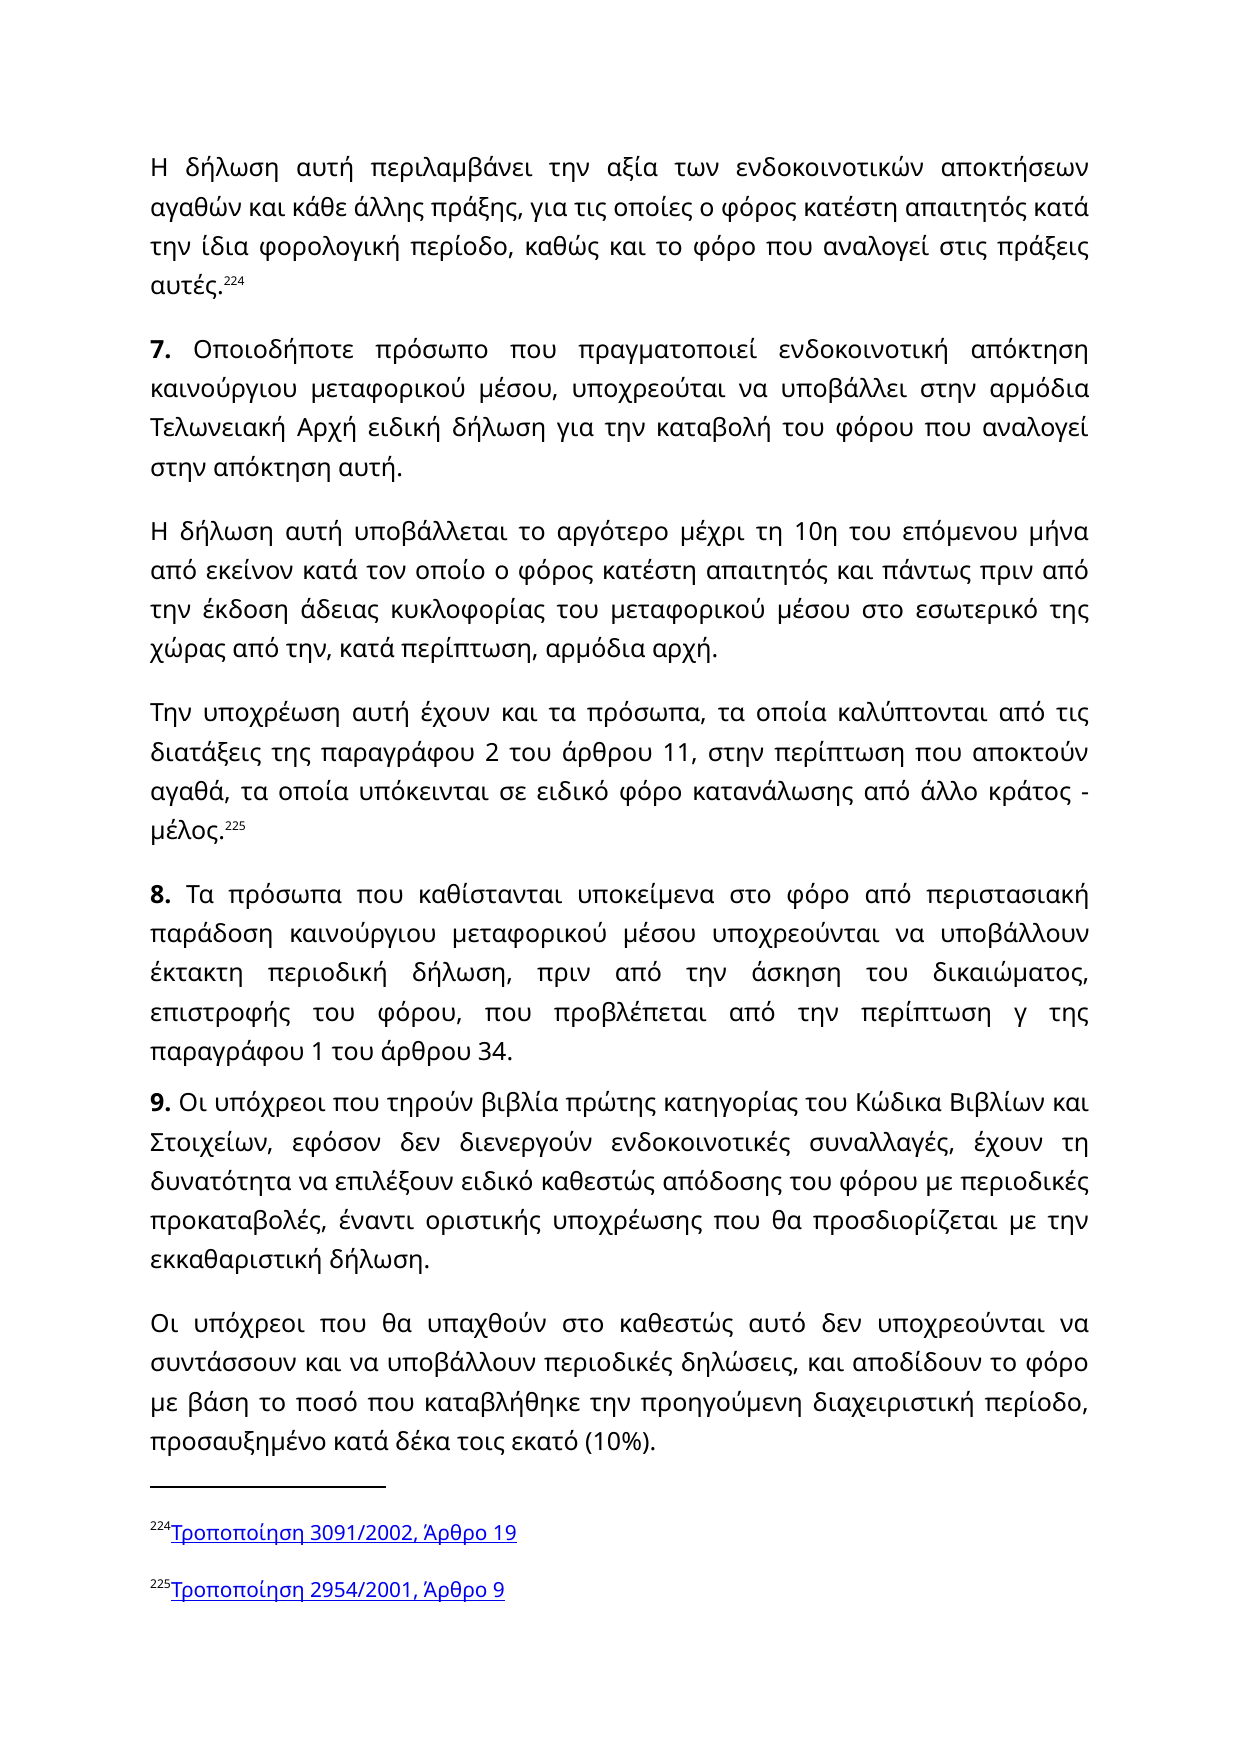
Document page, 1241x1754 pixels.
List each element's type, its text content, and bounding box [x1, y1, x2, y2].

text Οι υπόχρεοι που θα υπαχθούν στο καθεστώς αυτό δεν υποχρεούνται να συντάσσουν και να υποβάλλουν περιοδικές δηλώσεις, και αποδίδουν το φόρο με βάση το ποσό που καταβλήθηκε την προηγούμενη διαχειριστική περίοδο, προσαυξημένο κατά δέκα τοις εκατό (10%). [150, 1306, 1090, 1457]
text Την υποχρέωση αυτή έχουν και τα πρόσωπα, τα οποία καλύπτονται από τις διατάξεις της παραγράφου 2 του άρθρου 11, στην περίπτωση που αποκτούν αγαθά, τα οποία υπόκεινται σε ειδικό φόρο κατανάλωσης από άλλο κράτος - μέλος. [150, 695, 1090, 847]
text Η δήλωση αυτή περιλαμβάνει την αξία των ενδοκοινοτικών αποκτήσεων αγαθών και κάθε άλλης πράξης, για τις οποίες ο φόρος κατέστη απαιτητός κατά την ίδια φορολογική περίοδο, καθώς και το φόρο που αναλογεί στις πράξεις αυτές. [150, 150, 1090, 302]
text 8. Τα πρόσωπα που καθίστανται υποκείμενα στο φόρο από περιστασιακή παράδοση καινούργιου μεταφορικού μέσου υποχρεούνται να υποβάλλουν έκτακτη περιοδική δήλωση, πριν από την άσκηση του δικαιώματος, επιστροφής του φόρου, που προβλέπεται από την περίπτωση γ της παραγράφου 1 του άρθρου 34. [150, 877, 1090, 1067]
text 9. Οι υπόχρεοι που τηρούν βιβλία πρώτης κατηγορίας του Κώδικα Βιβλίων και Στοιχείων, εφόσον δεν διενεργούν ενδοκοινοτικές συναλλαγές, έχουν τη δυνατότητα να επιλέξουν ειδικό καθεστώς απόδοσης του φόρου με περιοδικές προκαταβολές, έναντι οριστικής υποχρέωσης που θα προσδιορίζεται με την εκκαθαριστική δήλωση. [150, 1085, 1090, 1276]
text Η δήλωση αυτή υποβάλλεται το αργότερο μέχρι τη 10η του επόμενου μήνα από εκείνον κατά τον οποίο ο φόρος κατέστη απαιτητός και πάντως πριν από την έκδοση άδειας κυκλοφορίας του μεταφορικού μέσου στο εσωτερικό της χώρας από την, κατά περίπτωση, αρμόδια αρχή. [150, 513, 1090, 665]
text Τροποποίηση 3091/2002, Άρθρο 19 [150, 1518, 1090, 1546]
text Τροποποίηση 2954/2001, Άρθρο 9 [150, 1576, 1090, 1604]
text 7. Οποιοδήποτε πρόσωπο που πραγματοποιεί ενδοκοινοτική απόκτηση καινούργιου μεταφορικού μέσου, υποχρεούται να υποβάλλει στην αρμόδια Τελωνειακή Αρχή ειδική δήλωση για την καταβολή του φόρου που αναλογεί στην απόκτηση αυτή. [150, 332, 1090, 483]
